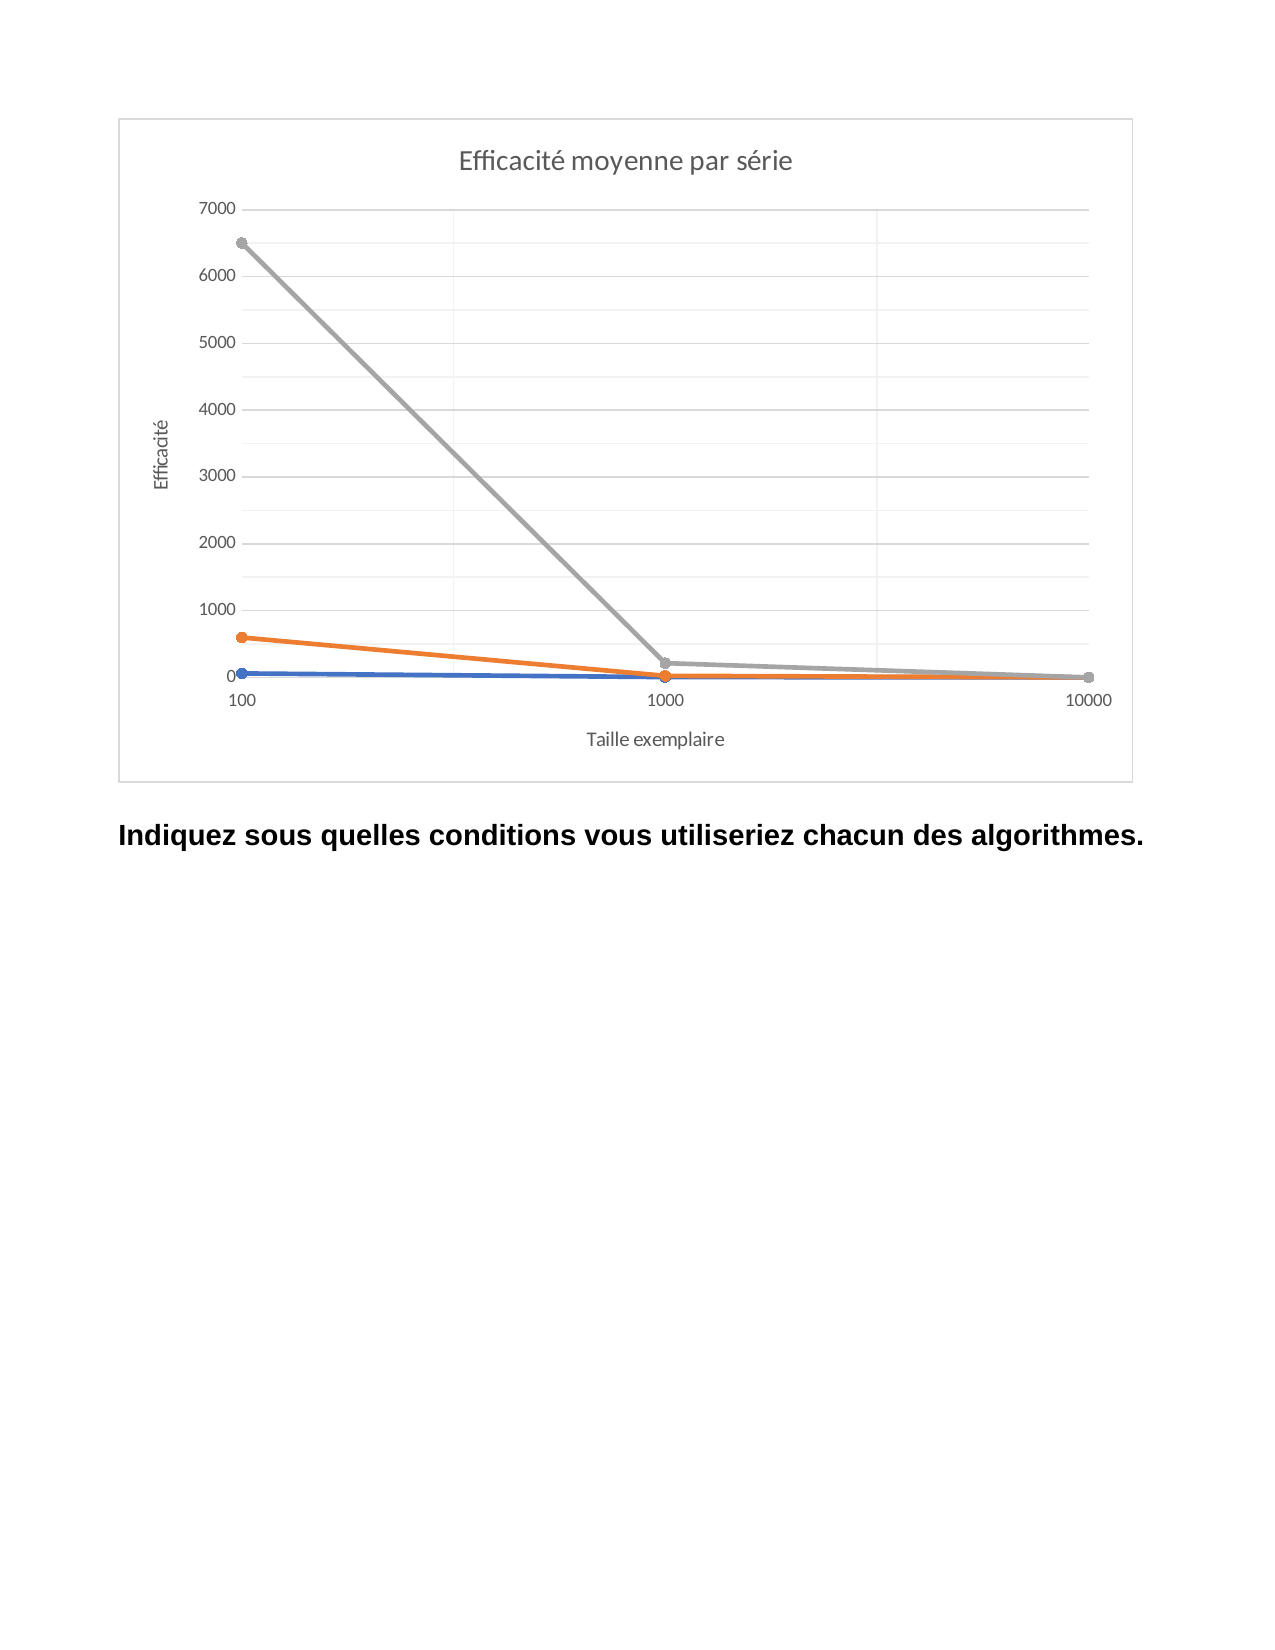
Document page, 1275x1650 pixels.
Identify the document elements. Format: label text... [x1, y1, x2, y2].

subtitle Indiquez sous quelles conditions vous utiliseriez chacun des algorithmes. [118, 818, 1157, 851]
